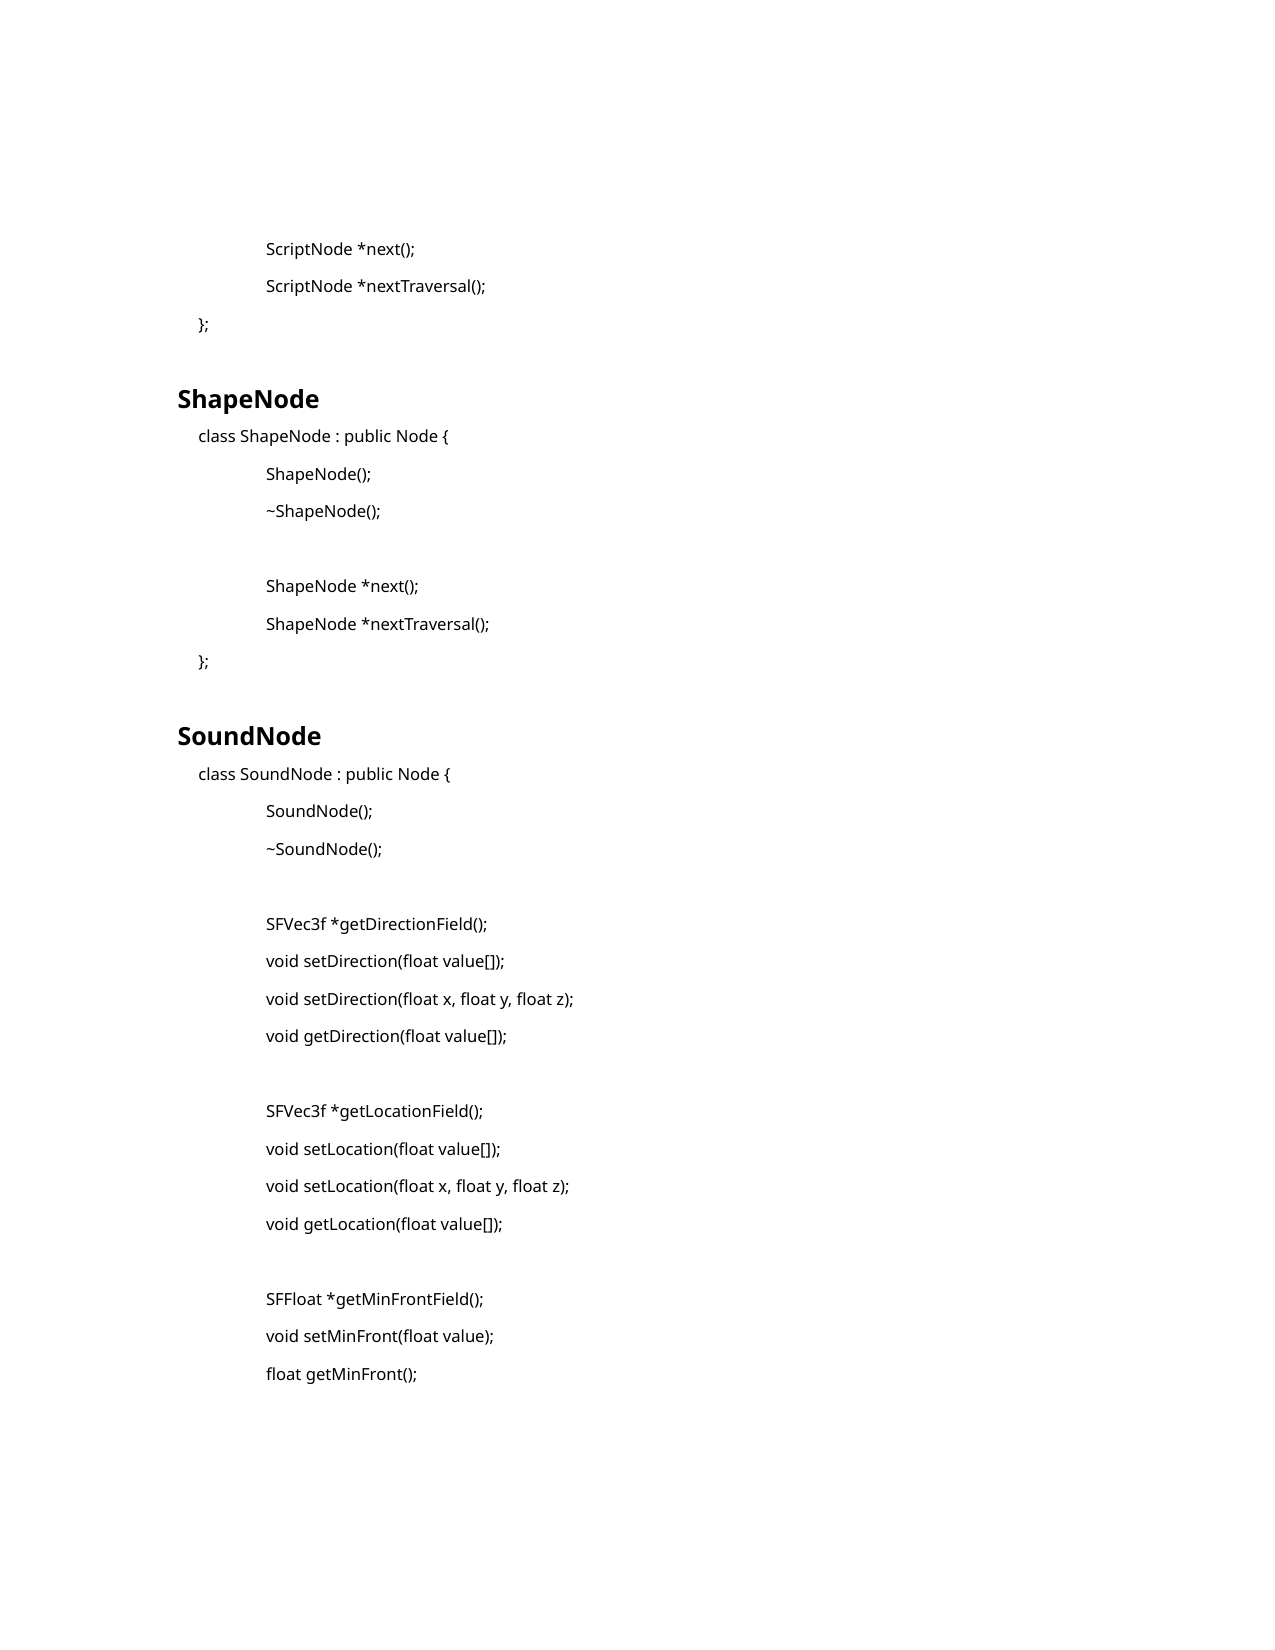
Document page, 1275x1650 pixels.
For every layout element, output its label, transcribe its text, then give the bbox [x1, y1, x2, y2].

text class ShapeNode : public Node { [198, 417, 1098, 455]
text ~SoundNode(); [198, 830, 1098, 867]
text ScriptNode *nextTraversal(); [198, 267, 1098, 305]
text class SoundNode : public Node { [198, 755, 1098, 792]
text }; [198, 305, 1098, 342]
text ScriptNode *next(); [198, 230, 1098, 267]
text ShapeNode(); [198, 455, 1098, 492]
subtitle ShapeNode [177, 380, 1098, 417]
text float getMinFront(); [198, 1355, 1098, 1392]
text void getDirection(float value[]); [198, 1017, 1098, 1055]
text ShapeNode *next(); [198, 567, 1098, 605]
text void setDirection(float x, float y, float z); [198, 980, 1098, 1017]
text ~ShapeNode(); [198, 492, 1098, 530]
subtitle SoundNode [177, 717, 1098, 755]
text SFFloat *getMinFrontField(); [198, 1280, 1098, 1317]
text SoundNode(); [198, 792, 1098, 830]
text SFVec3f *getLocationField(); [198, 1092, 1098, 1130]
text void setDirection(float value[]); [198, 942, 1098, 980]
text void setMinFront(float value); [198, 1317, 1098, 1355]
text void setLocation(float value[]); [198, 1130, 1098, 1167]
text SFVec3f *getDirectionField(); [198, 905, 1098, 942]
text void setLocation(float x, float y, float z); [198, 1167, 1098, 1205]
text ShapeNode *nextTraversal(); [198, 605, 1098, 642]
text void getLocation(float value[]); [198, 1205, 1098, 1242]
text }; [198, 642, 1098, 680]
